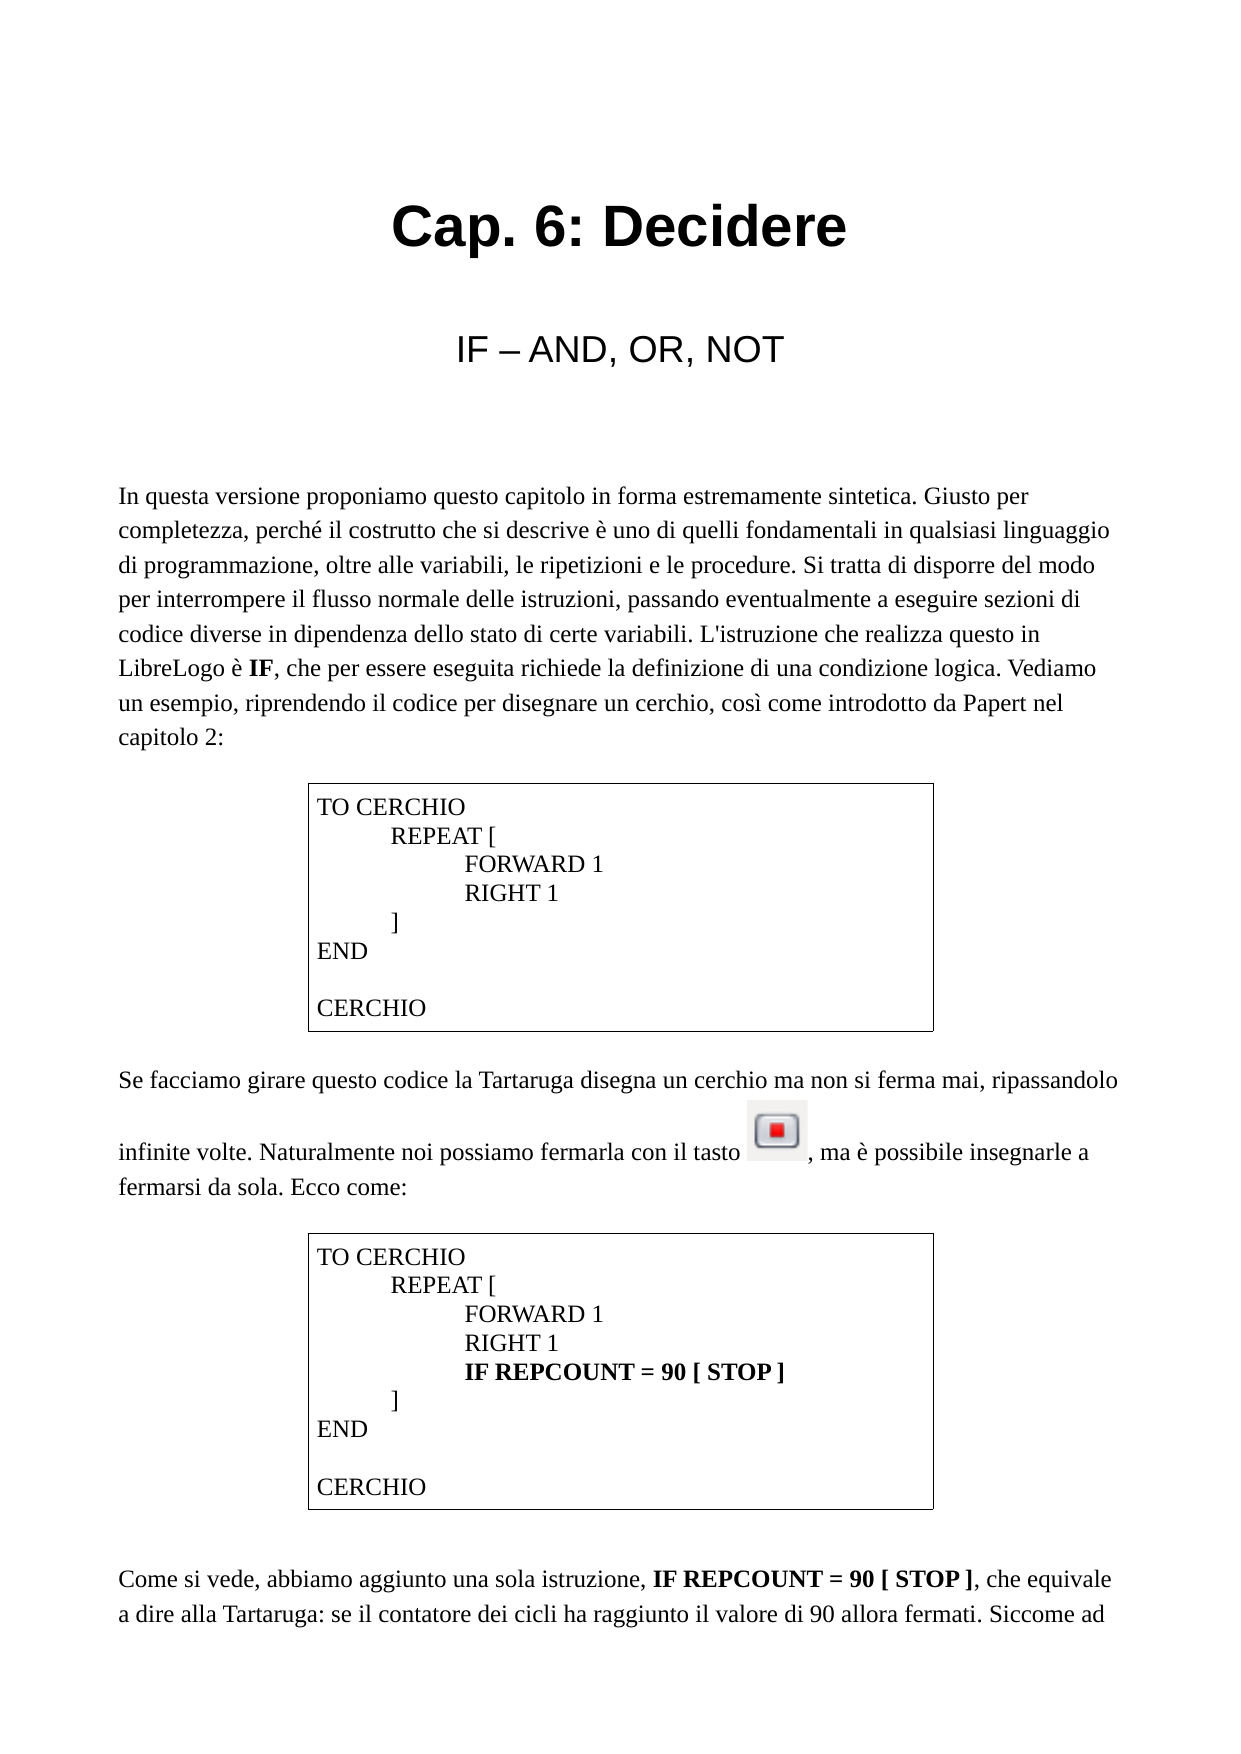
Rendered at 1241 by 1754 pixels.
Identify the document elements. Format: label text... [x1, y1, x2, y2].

text FORWARD 1 [317, 1299, 924, 1328]
text RIGHT 1 [317, 878, 924, 907]
text FORWARD 1 [317, 849, 924, 878]
title Cap. 6: Decidere [118, 192, 1122, 259]
text TO CERCHIO [317, 1242, 924, 1270]
text END [317, 936, 924, 964]
subtitle IF – AND, OR, NOT [118, 327, 1122, 370]
text Come si vede, abbiamo aggiunto una sola istruzione, IF REPCOUNT = 90 [ STOP ], che equivale a dire alla Tartaruga: se il contatore dei cicli ha raggiunto il valore di 90 allora fermati. Siccome ad [118, 1564, 1122, 1627]
text ] [317, 1385, 924, 1414]
text CERCHIO [317, 993, 924, 1022]
text TO CERCHIO [317, 792, 924, 821]
text REPEAT [ [317, 1270, 924, 1299]
text IF REPCOUNT = 90 [ STOP ] [317, 1357, 924, 1385]
text RIGHT 1 [317, 1328, 924, 1357]
text In questa versione proponiamo questo capitolo in forma estremamente sintetica. Giusto per completezza, perché il costrutto che si descrive è uno di quelli fondamentali in qualsiasi linguaggio di programmazione, oltre alle variabili, le ripetizioni e le procedure. Si tratta di disporre del modo per interrompere il flusso normale delle istruzioni, passando eventualmente a eseguire sezioni di codice diverse in dipendenza dello stato di certe variabili. L'istruzione che realizza questo in LibreLogo è IF, che per essere eseguita richiede la definizione di una condizione logica. Vediamo un esempio, riprendendo il codice per disegnare un cerchio, così come introdotto da Papert nel capitolo 2: [118, 481, 1122, 751]
text REPEAT [ [317, 821, 924, 849]
text CERCHIO [317, 1472, 924, 1500]
text Se facciamo girare questo codice la Tartaruga disegna un cerchio ma non si ferma mai, ripassandolo infinite volte. Naturalmente noi possiamo fermarla con il tasto , ma è possibile insegnarle a fermarsi da sola. Ecco come: [118, 1066, 1122, 1200]
text ] [317, 907, 924, 936]
picture [747, 1100, 808, 1161]
text END [317, 1414, 924, 1443]
